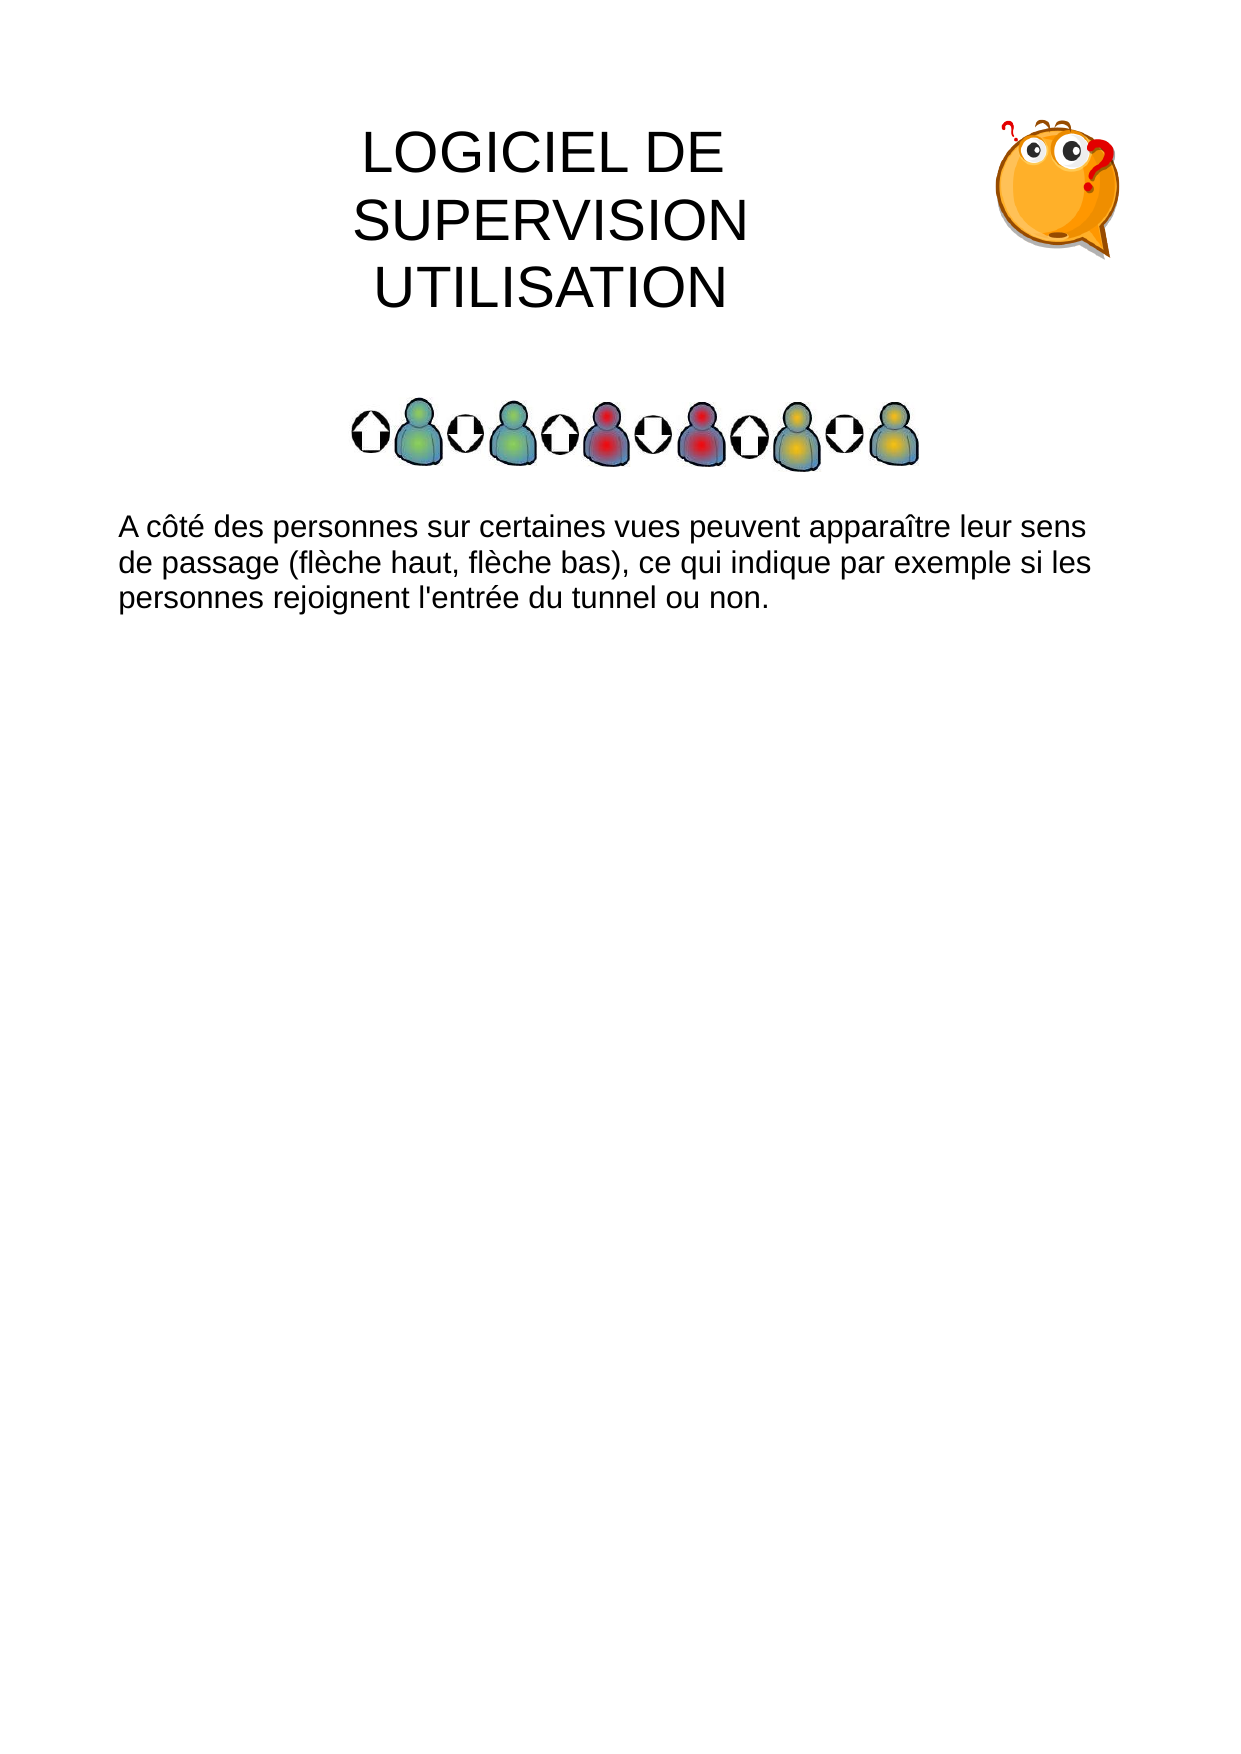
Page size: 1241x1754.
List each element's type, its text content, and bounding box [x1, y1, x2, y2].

picture [347, 397, 920, 472]
picture [984, 118, 1123, 260]
text UTILISATION [118, 252, 1122, 319]
text A côté des personnes sur certaines vues peuvent apparaître leur sens de passage (flèche haut, flèche bas), ce qui indique par exemple si les personnes rejoignent l'entrée du tunnel ou non. [118, 508, 1122, 616]
text SUPERVISION [118, 185, 984, 252]
text LOGICIEL DE [118, 118, 984, 185]
